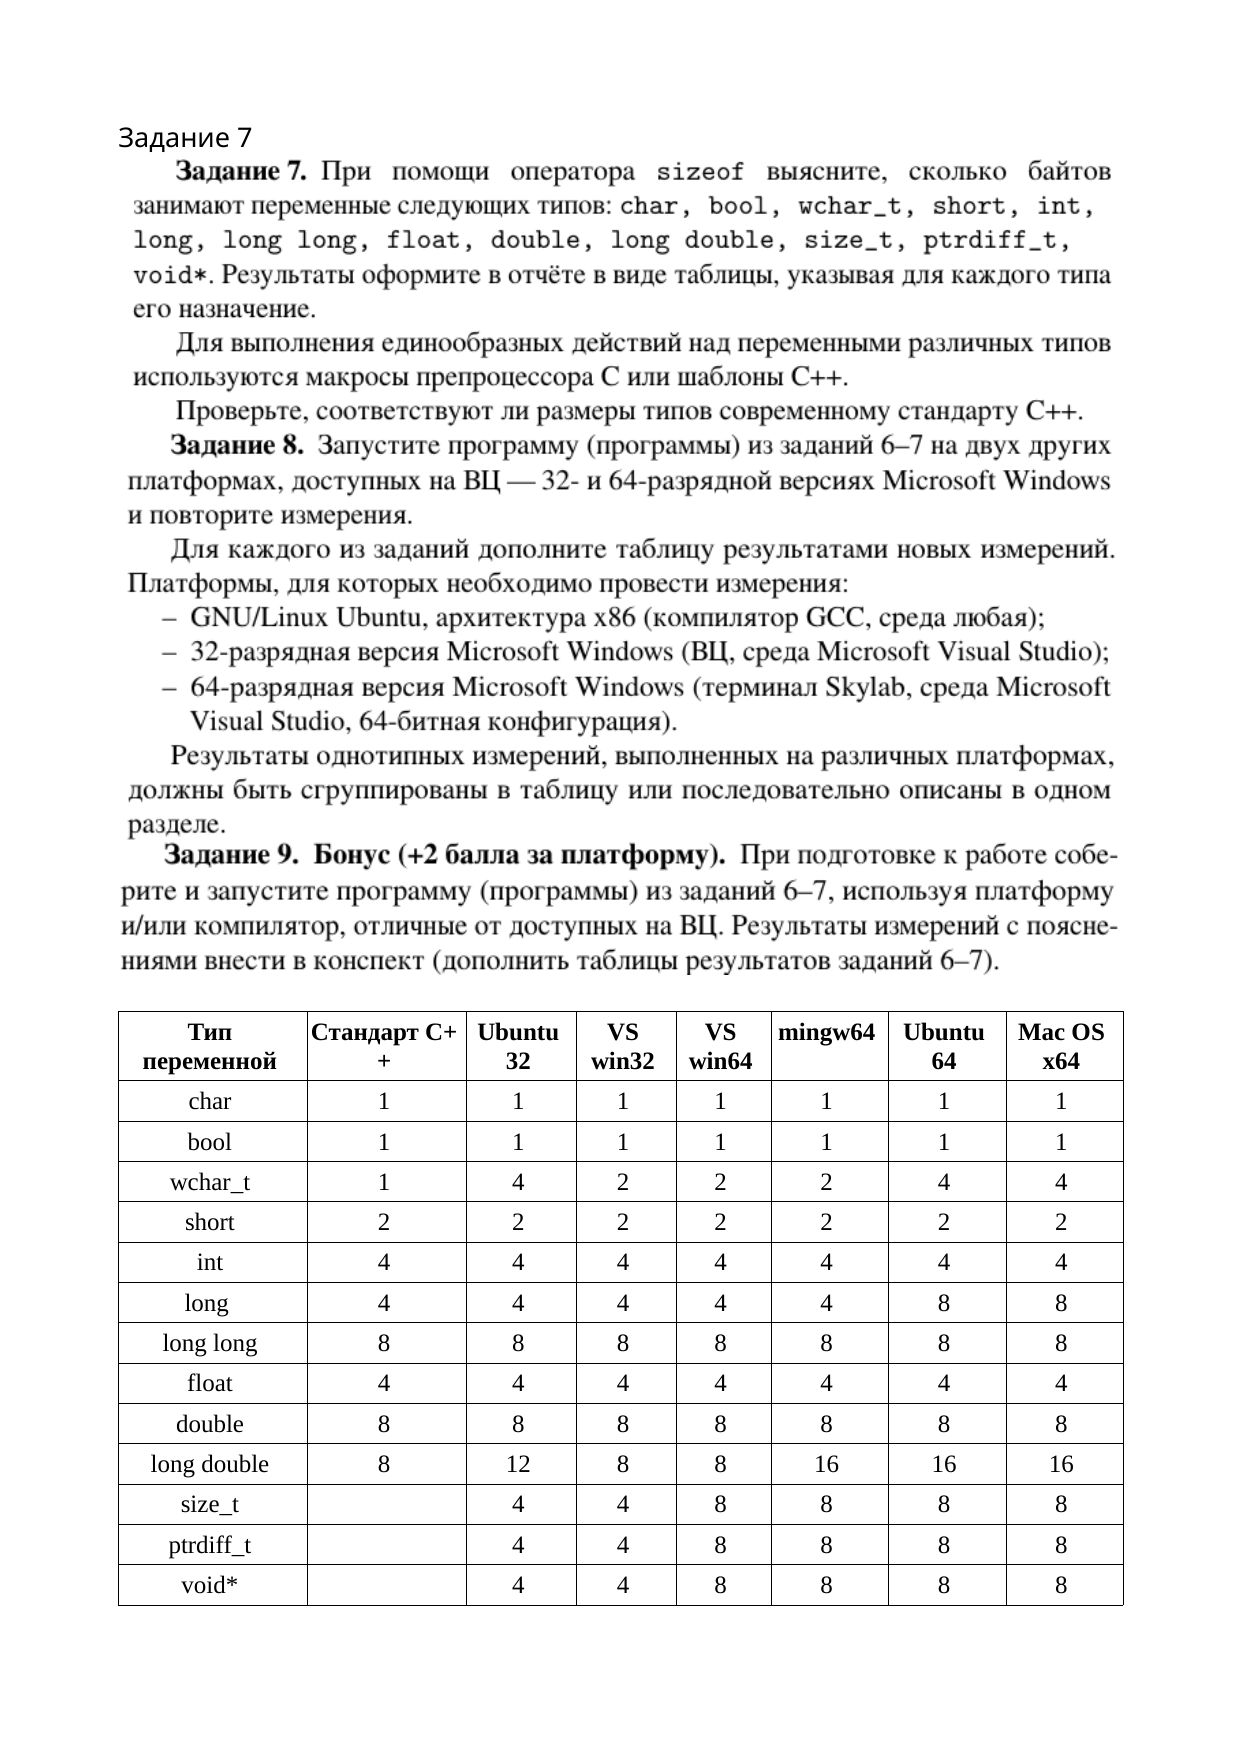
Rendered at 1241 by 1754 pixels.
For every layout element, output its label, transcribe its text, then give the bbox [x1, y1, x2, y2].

table_cell 4 [467, 1565, 576, 1604]
table_cell 8 [308, 1323, 466, 1363]
table_cell 4 [308, 1283, 466, 1322]
table_cell 4 [467, 1243, 576, 1282]
table_cell 4 [772, 1364, 888, 1403]
table_cell 1 [677, 1122, 771, 1161]
table_header Ubuntu 64 [889, 1012, 1006, 1080]
table_cell long [119, 1283, 307, 1322]
table_cell 2 [577, 1162, 676, 1201]
picture [118, 155, 1123, 975]
table_cell 4 [772, 1283, 888, 1322]
table_cell [308, 1485, 466, 1524]
table_cell 2 [467, 1202, 576, 1242]
table_cell 1 [308, 1081, 466, 1121]
text Задание 7 [118, 118, 1122, 155]
table_cell 8 [577, 1323, 676, 1363]
table_cell char [119, 1081, 307, 1121]
table_header VS win32 [577, 1012, 676, 1080]
table_cell 8 [1007, 1525, 1123, 1564]
table_header mingw64 [772, 1012, 888, 1080]
table_cell 2 [889, 1202, 1006, 1242]
table_cell 4 [889, 1162, 1006, 1201]
table_header VS win64 [677, 1012, 771, 1080]
table_cell 4 [889, 1364, 1006, 1403]
table_cell 1 [467, 1081, 576, 1121]
table_cell 1 [772, 1122, 888, 1161]
table_cell 4 [577, 1364, 676, 1403]
table_cell 8 [889, 1485, 1006, 1524]
table_cell 4 [467, 1162, 576, 1201]
table_header Тип переменной [119, 1012, 307, 1080]
table_cell ptrdiff_t [119, 1525, 307, 1564]
table_cell 4 [467, 1364, 576, 1403]
table_cell 12 [467, 1444, 576, 1483]
table_cell 8 [889, 1565, 1006, 1604]
table_cell 8 [889, 1404, 1006, 1443]
table_cell 4 [467, 1485, 576, 1524]
table_cell 2 [677, 1202, 771, 1242]
table_cell 2 [772, 1162, 888, 1201]
table_cell 2 [677, 1162, 771, 1201]
table_cell 1 [577, 1081, 676, 1121]
table_cell 1 [308, 1122, 466, 1161]
table_cell 4 [308, 1364, 466, 1403]
table_cell 8 [1007, 1565, 1123, 1604]
table_cell 8 [677, 1444, 771, 1483]
table_cell [308, 1565, 466, 1604]
table_cell 8 [1007, 1404, 1123, 1443]
table_cell 4 [577, 1243, 676, 1282]
table_cell 16 [772, 1444, 888, 1483]
table_cell 2 [772, 1202, 888, 1242]
table_cell 4 [467, 1525, 576, 1564]
table_cell 4 [677, 1243, 771, 1282]
table_cell 2 [577, 1202, 676, 1242]
table_cell 4 [577, 1283, 676, 1322]
table_cell wchar_t [119, 1162, 307, 1201]
table_cell long long [119, 1323, 307, 1363]
table_cell 1 [889, 1122, 1006, 1161]
table_cell 8 [677, 1404, 771, 1443]
table_cell 1 [677, 1081, 771, 1121]
table_cell 8 [1007, 1323, 1123, 1363]
table_cell 4 [1007, 1243, 1123, 1282]
table_cell 8 [677, 1525, 771, 1564]
table_header Ubuntu 32 [467, 1012, 576, 1080]
table_cell 1 [1007, 1081, 1123, 1121]
table_header Mac OS x64 [1007, 1012, 1123, 1080]
table_cell 4 [1007, 1162, 1123, 1201]
table_cell 8 [889, 1323, 1006, 1363]
table_cell size_t [119, 1485, 307, 1524]
table_cell 8 [1007, 1283, 1123, 1322]
table_cell 8 [889, 1283, 1006, 1322]
table_cell 1 [467, 1122, 576, 1161]
table_cell float [119, 1364, 307, 1403]
table_cell short [119, 1202, 307, 1242]
table_cell 1 [889, 1081, 1006, 1121]
table_cell 4 [677, 1283, 771, 1322]
table_cell 8 [467, 1323, 576, 1363]
table_cell 2 [308, 1202, 466, 1242]
table_cell long double [119, 1444, 307, 1483]
table_cell 8 [772, 1565, 888, 1604]
table_cell 4 [1007, 1364, 1123, 1403]
table_cell 1 [1007, 1122, 1123, 1161]
table_cell 8 [467, 1404, 576, 1443]
table_cell 8 [577, 1404, 676, 1443]
table_cell 4 [577, 1485, 676, 1524]
table_cell 4 [308, 1243, 466, 1282]
table_cell 8 [677, 1323, 771, 1363]
table_cell 8 [677, 1485, 771, 1524]
table_cell 16 [1007, 1444, 1123, 1483]
table_cell 1 [308, 1162, 466, 1201]
table_cell 1 [772, 1081, 888, 1121]
table_cell 1 [577, 1122, 676, 1161]
table_cell 4 [467, 1283, 576, 1322]
table_header Стандарт С++ [308, 1012, 466, 1080]
table_cell 8 [772, 1485, 888, 1524]
table_cell 16 [889, 1444, 1006, 1483]
table_cell 4 [577, 1565, 676, 1604]
table_cell 8 [677, 1565, 771, 1604]
table_cell 8 [889, 1525, 1006, 1564]
table_cell 8 [308, 1444, 466, 1483]
table_cell bool [119, 1122, 307, 1161]
table_cell 8 [577, 1444, 676, 1483]
table_cell 4 [677, 1364, 771, 1403]
table_cell 8 [772, 1404, 888, 1443]
table_cell 4 [889, 1243, 1006, 1282]
table_cell [308, 1525, 466, 1564]
table_cell 8 [1007, 1485, 1123, 1524]
table_cell 8 [772, 1525, 888, 1564]
table_cell 8 [772, 1323, 888, 1363]
table_cell int [119, 1243, 307, 1282]
table_cell double [119, 1404, 307, 1443]
table_cell 2 [1007, 1202, 1123, 1242]
table_cell void* [119, 1565, 307, 1604]
table_cell 8 [308, 1404, 466, 1443]
table_cell 4 [772, 1243, 888, 1282]
table_cell 4 [577, 1525, 676, 1564]
